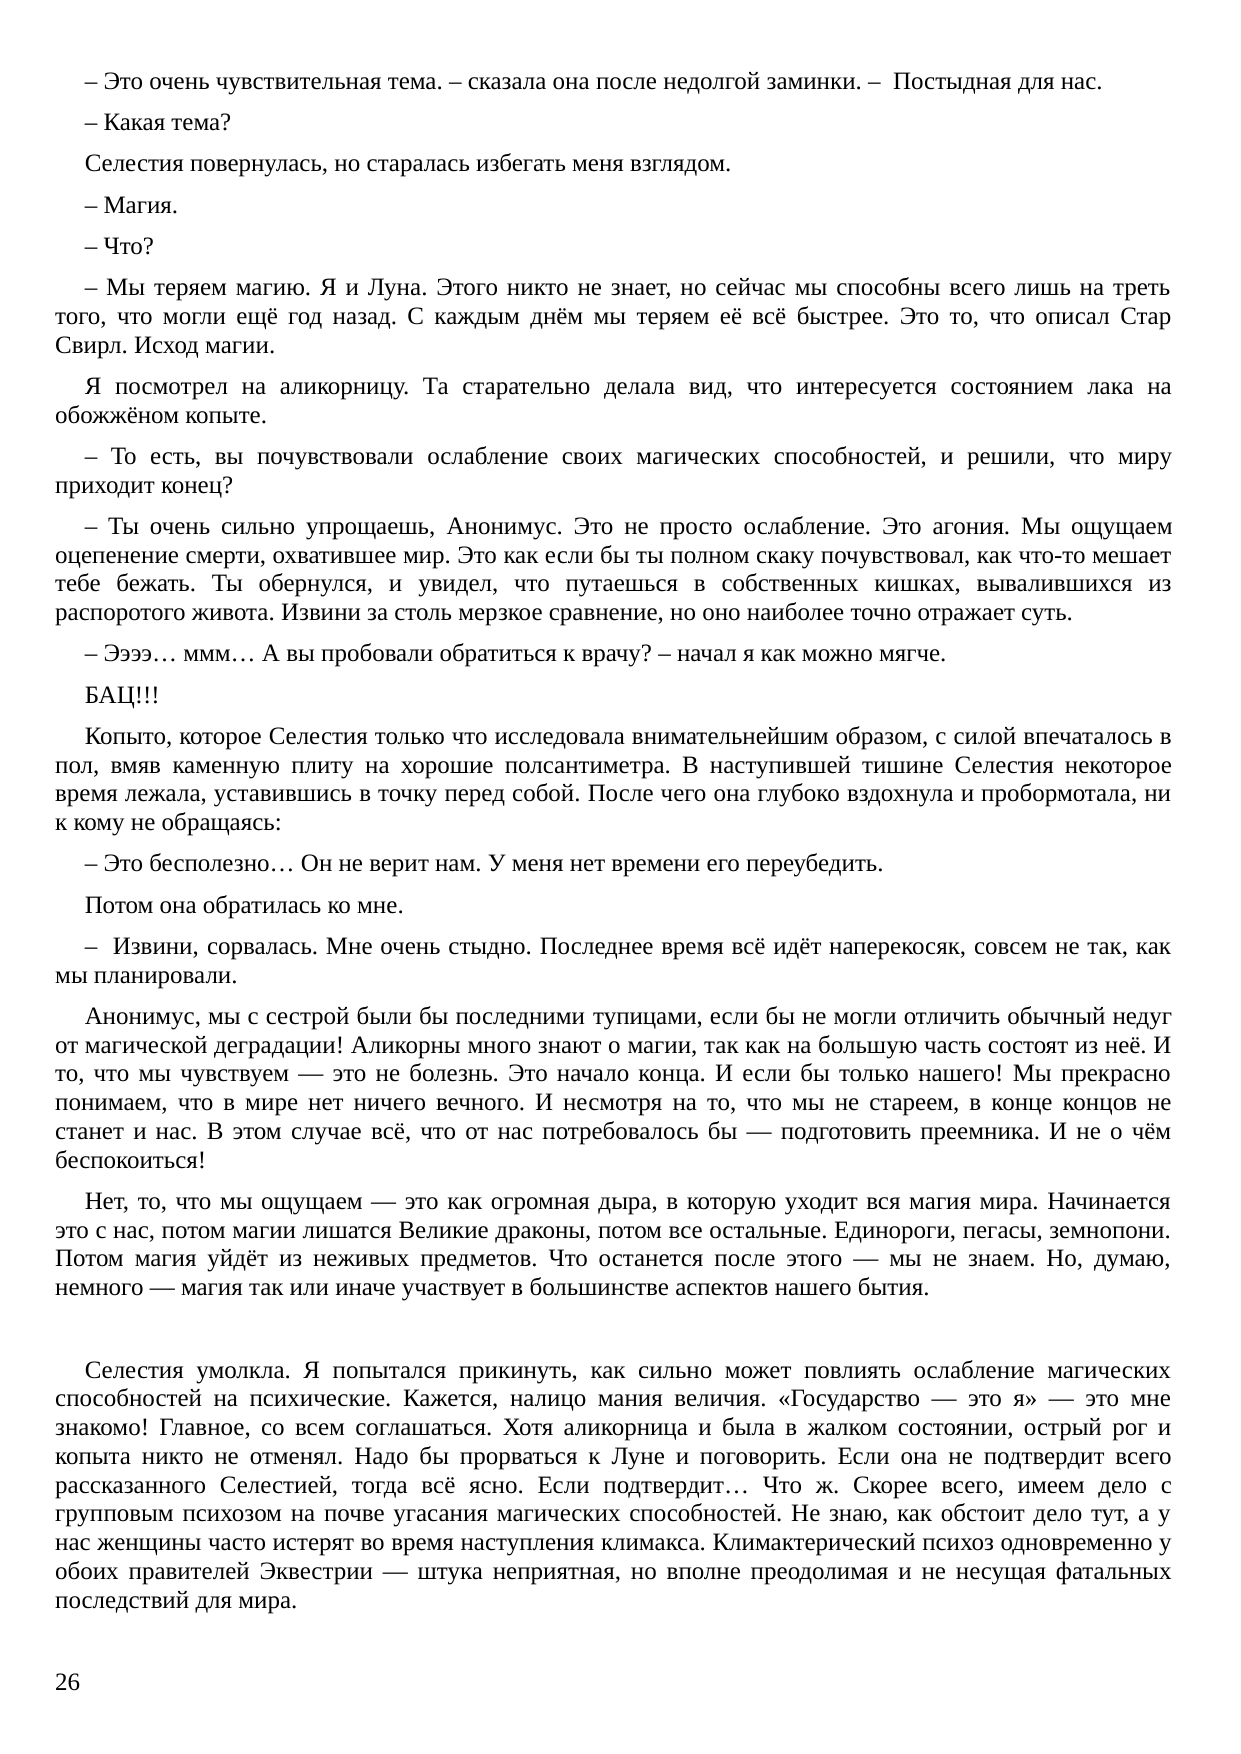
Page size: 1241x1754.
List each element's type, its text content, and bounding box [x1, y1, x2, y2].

text – Какая тема? [55, 107, 1173, 136]
text – Магия. [55, 190, 1173, 218]
text Копыто, которое Селестия только что исследовала внимательнейшим образом, с силой впечаталось в пол, вмяв каменную плиту на хорошие полсантиметра. В наступившей тишине Селестия некоторое время лежала, уставившись в точку перед собой. После чего она глубоко вздохнула и пробормотала, ни к кому не обращаясь: [55, 721, 1173, 836]
text Я посмотрел на аликорницу. Та старательно делала вид, что интересуется состоянием лака на обожжёном копыте. [55, 371, 1173, 428]
text – Мы теряем магию. Я и Луна. Этого никто не знает, но сейчас мы способны всего лишь на треть того, что могли ещё год назад. С каждым днём мы теряем её всё быстрее. Это то, что описал Стар Свирл. Исход магии. [55, 272, 1173, 358]
text Селестия повернулась, но старалась избегать меня взглядом. [55, 148, 1173, 177]
text Селестия умолкла. Я попытался прикинуть, как сильно может повлиять ослабление магических способностей на психические. Кажется, налицо мания величия. «Государство — это я» — это мне знакомо! Главное, со всем соглашаться. Хотя аликорница и была в жалком состоянии, острый рог и копыта никто не отменял. Надо бы прорваться к Луне и поговорить. Если она не подтвердит всего рассказанного Селестией, тогда всё ясно. Если подтвердит… Что ж. Скорее всего, имеем дело с групповым психозом на почве угасания магических способностей. Не знаю, как обстоит дело тут, а у нас женщины часто истерят во время наступления климакса. Климактерический психоз одновременно у обоих правителей Эквестрии — штука неприятная, но вполне преодолимая и не несущая фатальных последствий для мира. [55, 1355, 1173, 1613]
text – Это бесполезно… Он не верит нам. У меня нет времени его переубедить. [55, 848, 1173, 877]
text Нет, то, что мы ощущаем — это как огромная дыра, в которую уходит вся магия мира. Начинается это с нас, потом магии лишатся Великие драконы, потом все остальные. Единороги, пегасы, земнопони. Потом магия уйдёт из неживых предметов. Что останется после этого — мы не знаем. Но, думаю, немного — магия так или иначе участвует в большинстве аспектов нашего бытия. [55, 1186, 1173, 1301]
text Потом она обратилась ко мне. [55, 890, 1173, 918]
text Анонимус, мы с сестрой были бы последними тупицами, если бы не могли отличить обычный недуг от магической деградации! Аликорны много знают о магии, так как на большую часть состоят из неё. И то, что мы чувствуем — это не болезнь. Это начало конца. И если бы только нашего! Мы прекрасно понимаем, что в мире нет ничего вечного. И несмотря на то, что мы не стареем, в конце концов не станет и нас. В этом случае всё, что от нас потребовалось бы — подготовить преемника. И не о чём беспокоиться! [55, 1001, 1173, 1173]
text – То есть, вы почувствовали ослабление своих магических способностей, и решили, что миру приходит конец? [55, 441, 1173, 498]
text – Извини, сорвалась. Мне очень стыдно. Последнее время всё идёт наперекосяк, совсем не так, как мы планировали. [55, 931, 1173, 988]
text – Ты очень сильно упрощаешь, Анонимус. Это не просто ослабление. Это агония. Мы ощущаем оцепенение смерти, охватившее мир. Это как если бы ты полном скаку почувствовал, как что-то мешает тебе бежать. Ты обернулся, и увидел, что путаешься в собственных кишках, вывалившихся из распоротого живота. Извини за столь мерзкое сравнение, но оно наиболее точно отражает суть. [55, 511, 1173, 626]
text БАЦ!!! [55, 680, 1173, 708]
text – Что? [55, 231, 1173, 260]
text – Ээээ… ммм… А вы пробовали обратиться к врачу? – начал я как можно мягче. [55, 638, 1173, 667]
text – Это очень чувствительная тема. – сказала она после недолгой заминки. – Постыдная для нас. [55, 66, 1173, 95]
